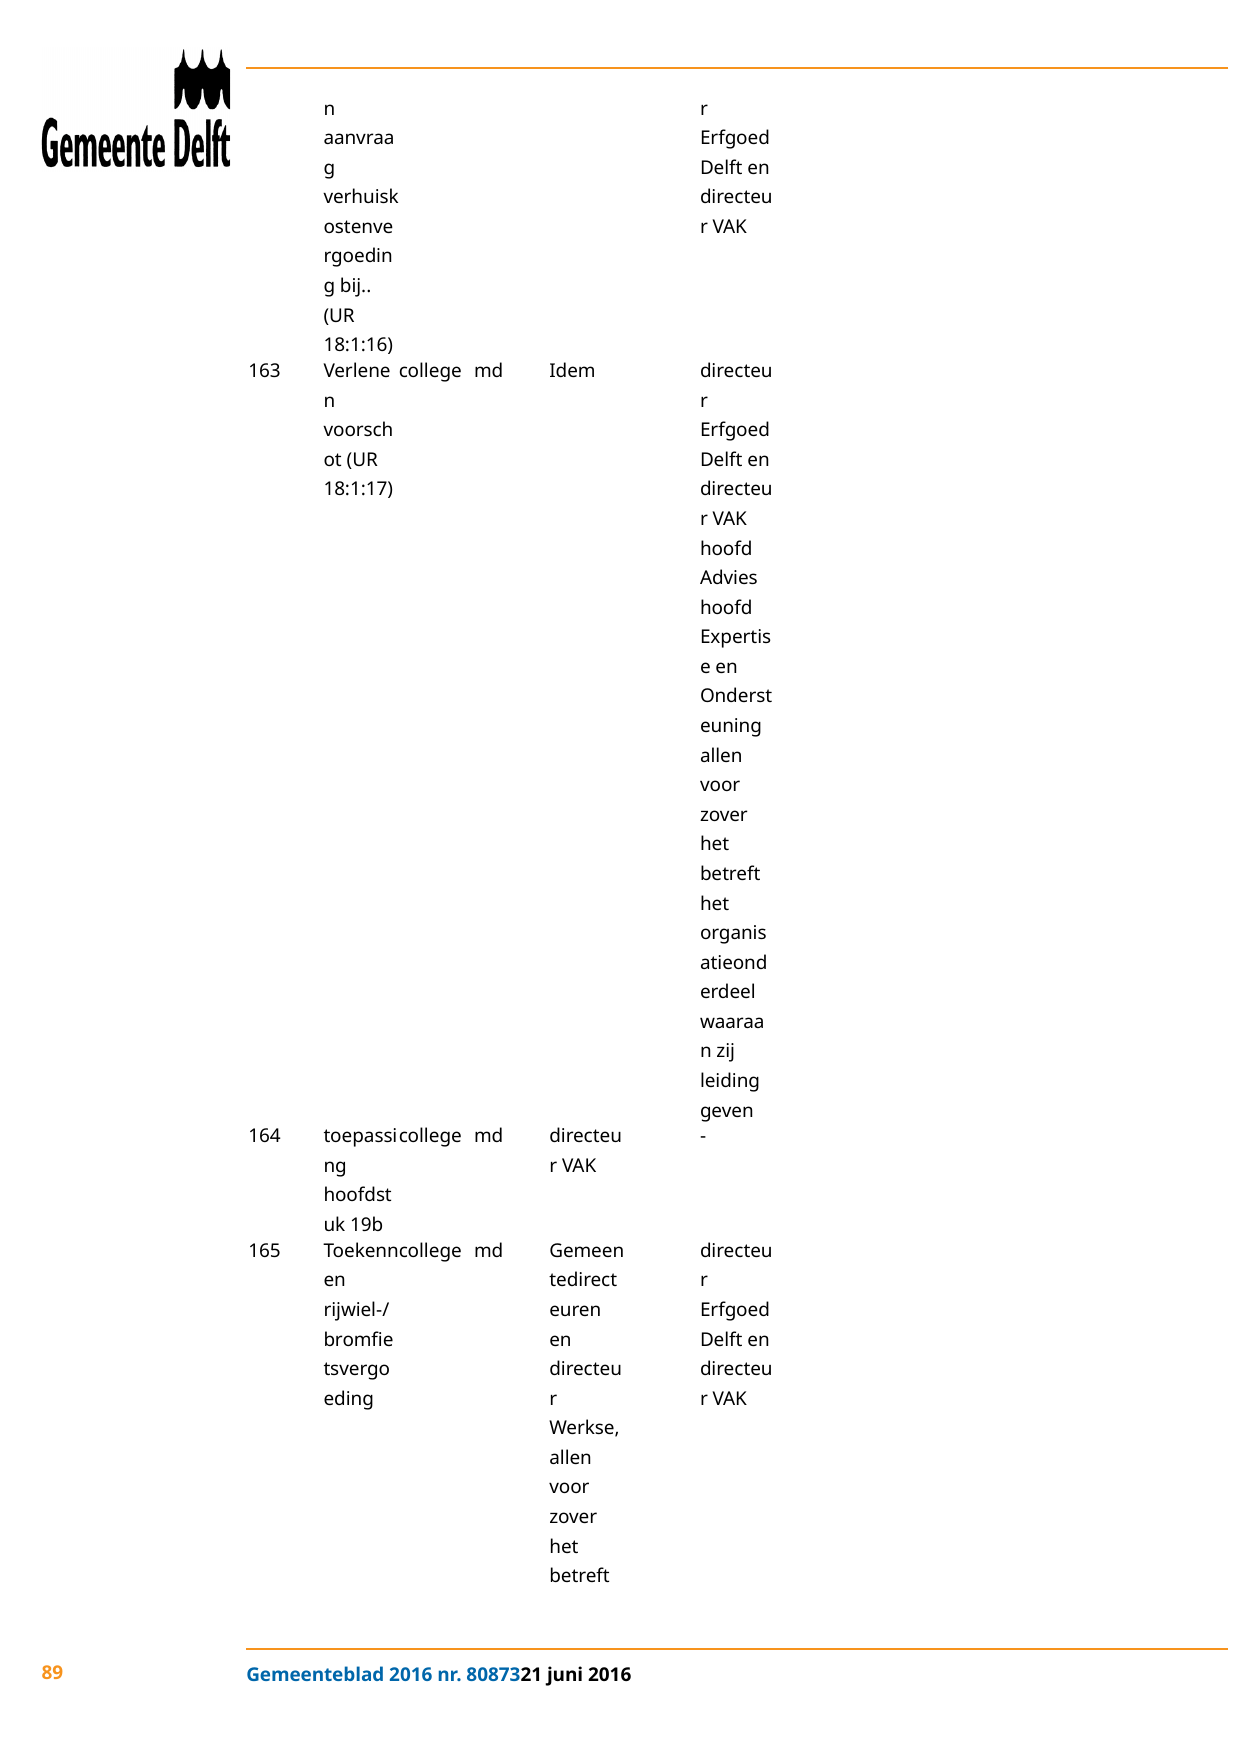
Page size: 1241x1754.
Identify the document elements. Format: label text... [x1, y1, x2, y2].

table_cell md [474, 1123, 549, 1237]
table_cell directeur Erfgoed Delft en directeur VAK [700, 1237, 775, 1588]
table_cell 163 [248, 357, 323, 1122]
table_cell Verlenen voorschot (UR 18:1:17) [323, 357, 398, 1122]
table_cell [248, 95, 323, 357]
table_cell [549, 95, 624, 357]
table_cell [625, 1237, 700, 1588]
table_cell toepassing hoofdstuk 19b [323, 1123, 398, 1237]
table_cell r Erfgoed Delft en directeur VAK [700, 95, 775, 357]
table_cell directeur Erfgoed Delft en directeur VAK hoofd Advies hoofd Expertise en Ondersteuning allen voor zover het betreft het organisatieonderdeel waaraan zij leiding geven [700, 357, 775, 1122]
table_cell [625, 95, 700, 357]
table_cell [399, 95, 474, 357]
table_cell college [399, 1237, 474, 1588]
table_cell college [399, 357, 474, 1122]
table_cell 164 [248, 1123, 323, 1237]
table_cell college [399, 1123, 474, 1237]
table_cell Toekennen rijwiel-/bromfietsvergoeding [323, 1237, 398, 1588]
table_cell Idem [549, 357, 624, 1122]
table_cell Gemeentedirecteuren en directeur Werkse, allen voor zover het betreft [549, 1237, 624, 1588]
table_cell [625, 1123, 700, 1237]
picture [41, 47, 231, 172]
table_cell md [474, 1237, 549, 1588]
table_cell [625, 357, 700, 1122]
table_cell [474, 95, 549, 357]
table_cell - [700, 1123, 775, 1237]
table_cell md [474, 357, 549, 1122]
table_cell directeur VAK [549, 1123, 624, 1237]
table_cell n aanvraag verhuiskostenvergoeding bij.. (UR 18:1:16) [323, 95, 398, 357]
table_cell 165 [248, 1237, 323, 1588]
